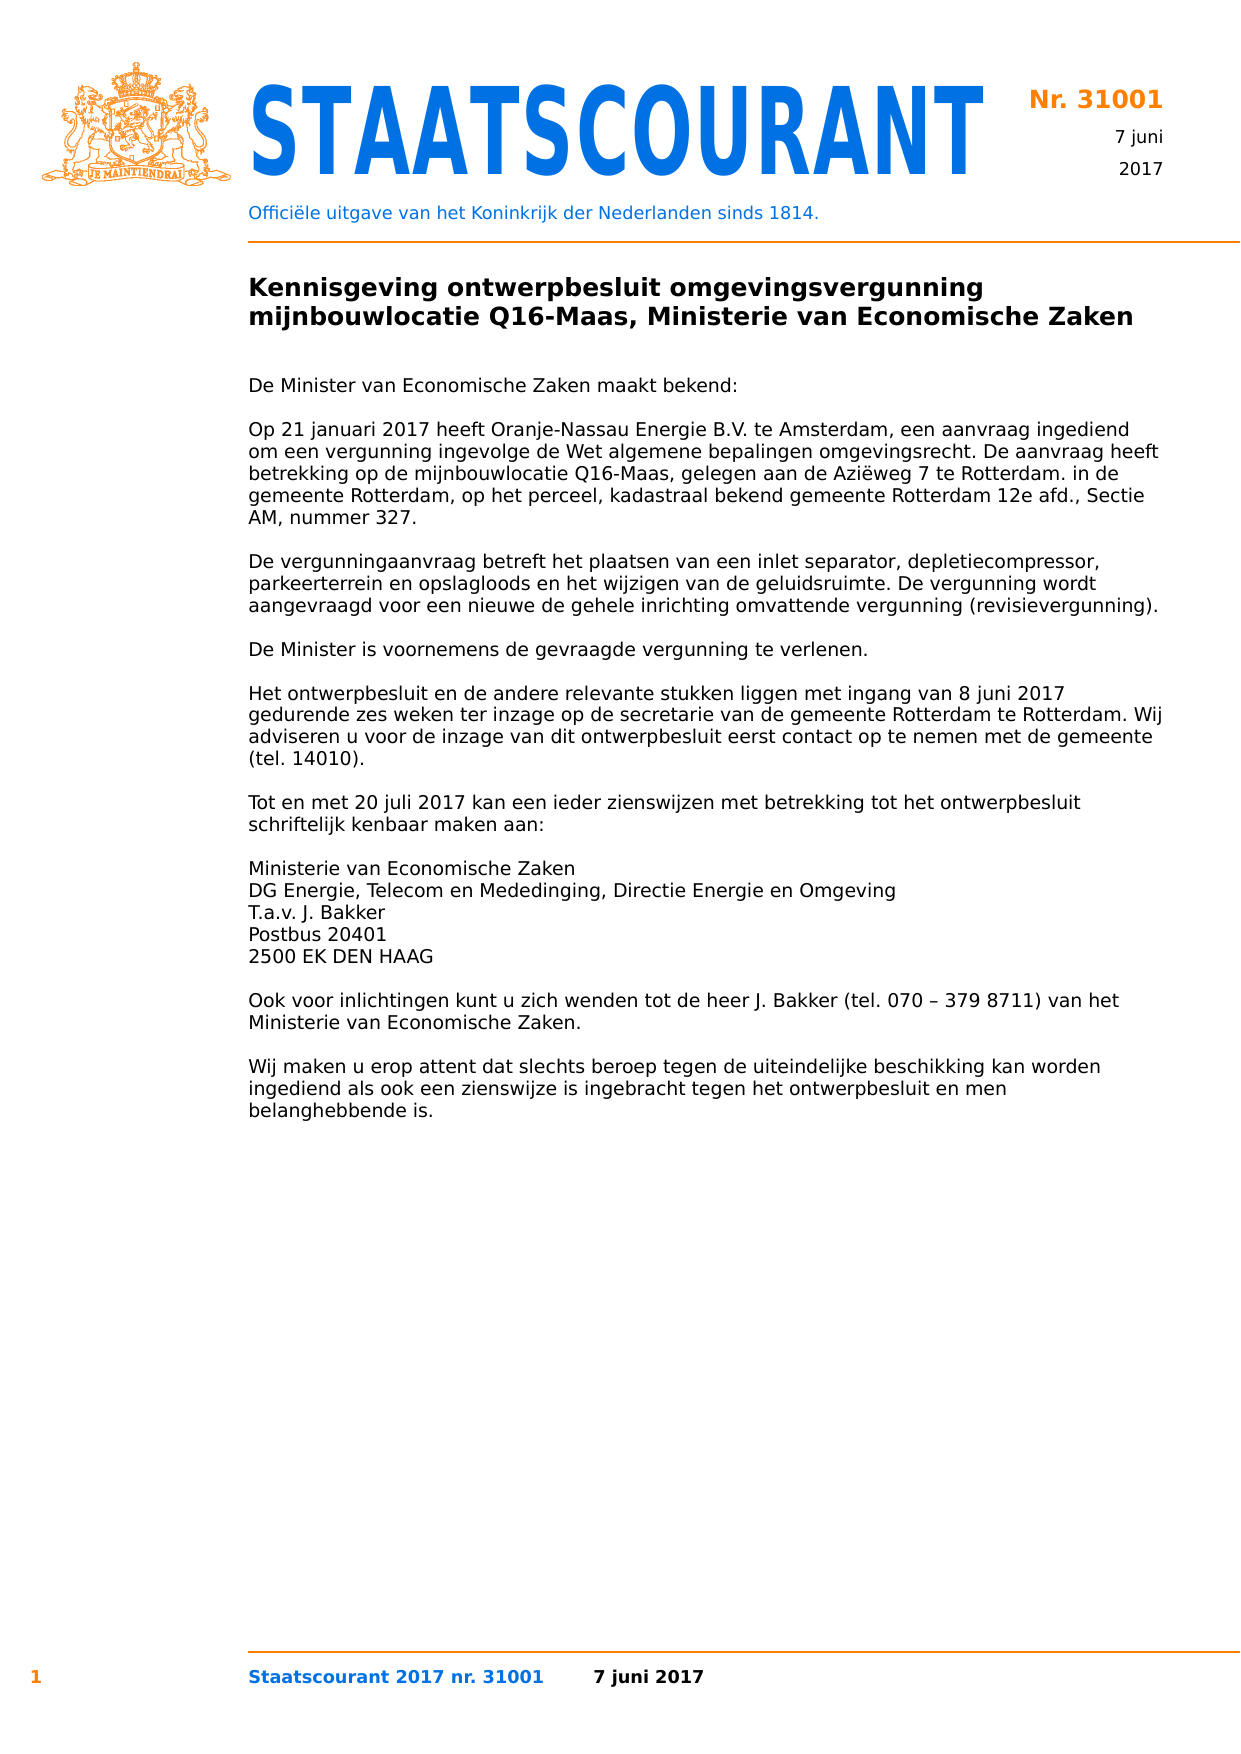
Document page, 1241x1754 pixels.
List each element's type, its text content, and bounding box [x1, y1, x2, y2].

text T.a.v. J. Bakker [248, 902, 1163, 924]
text Op 21 januari 2017 heeft Oranje-Nassau Energie B.V. te Amsterdam, een aanvraag ingediend om een vergunning ingevolge de Wet algemene bepalingen omgevingsrecht. De aanvraag heeft betrekking op de mijnbouwlocatie Q16-Maas, gelegen aan de Aziëweg 7 te Rotterdam. in de gemeente Rotterdam, op het perceel, kadastraal bekend gemeente Rotterdam 12e afd., Sectie AM, nummer 327. [248, 419, 1163, 529]
table_cell 7 juni [998, 121, 1240, 153]
text De Minister is voornemens de gevraagde vergunning te verlenen. [248, 638, 1163, 661]
table_header STAATSCOURANT [248, 62, 998, 203]
text Ministerie van Economische Zaken [248, 858, 1163, 880]
table_cell 2017 [998, 153, 1240, 203]
text DG Energie, Telecom en Mededinging, Directie Energie en Omgeving [248, 880, 1163, 902]
subtitle Kennisgeving ontwerpbesluit omgevingsvergunning mijnbouwlocatie Q16-Maas, Ministerie van Economische Zaken [248, 273, 1163, 331]
text Wij maken u erop attent dat slechts beroep tegen de uiteindelijke beschikking kan worden ingediend als ook een zienswijze is ingebracht tegen het ontwerpbesluit en men belanghebbende is. [248, 1056, 1163, 1122]
text Het ontwerpbesluit en de andere relevante stukken liggen met ingang van 8 juni 2017 gedurende zes weken ter inzage op de secretarie van de gemeente Rotterdam te Rotterdam. Wij adviseren u voor de inzage van dit ontwerpbesluit eerst contact op te nemen met de gemeente (tel. 14010). [248, 682, 1163, 770]
table_cell Officiële uitgave van het Koninkrijk der Nederlanden sinds 1814. [248, 203, 1240, 241]
picture [41, 62, 231, 186]
text De vergunningaanvraag betreft het plaatsen van een inlet separator, depletiecompressor, parkeerterrein en opslagloods en het wijzigen van de geluidsruimte. De vergunning wordt aangevraagd voor een nieuwe de gehele inrichting omvattende vergunning (revisievergunning). [248, 551, 1163, 617]
table_header [25, 62, 248, 241]
text 2500 EK DEN HAAG [248, 946, 1163, 968]
text Postbus 20401 [248, 924, 1163, 946]
text De Minister van Economische Zaken maakt bekend: [248, 375, 1163, 397]
table_header Nr. 31001 [998, 62, 1240, 121]
text Tot en met 20 juli 2017 kan een ieder zienswijzen met betrekking tot het ontwerpbesluit schriftelijk kenbaar maken aan: [248, 792, 1163, 836]
text Ook voor inlichtingen kunt u zich wenden tot de heer J. Bakker (tel. 070 – 379 8711) van het Ministerie van Economische Zaken. [248, 990, 1163, 1034]
